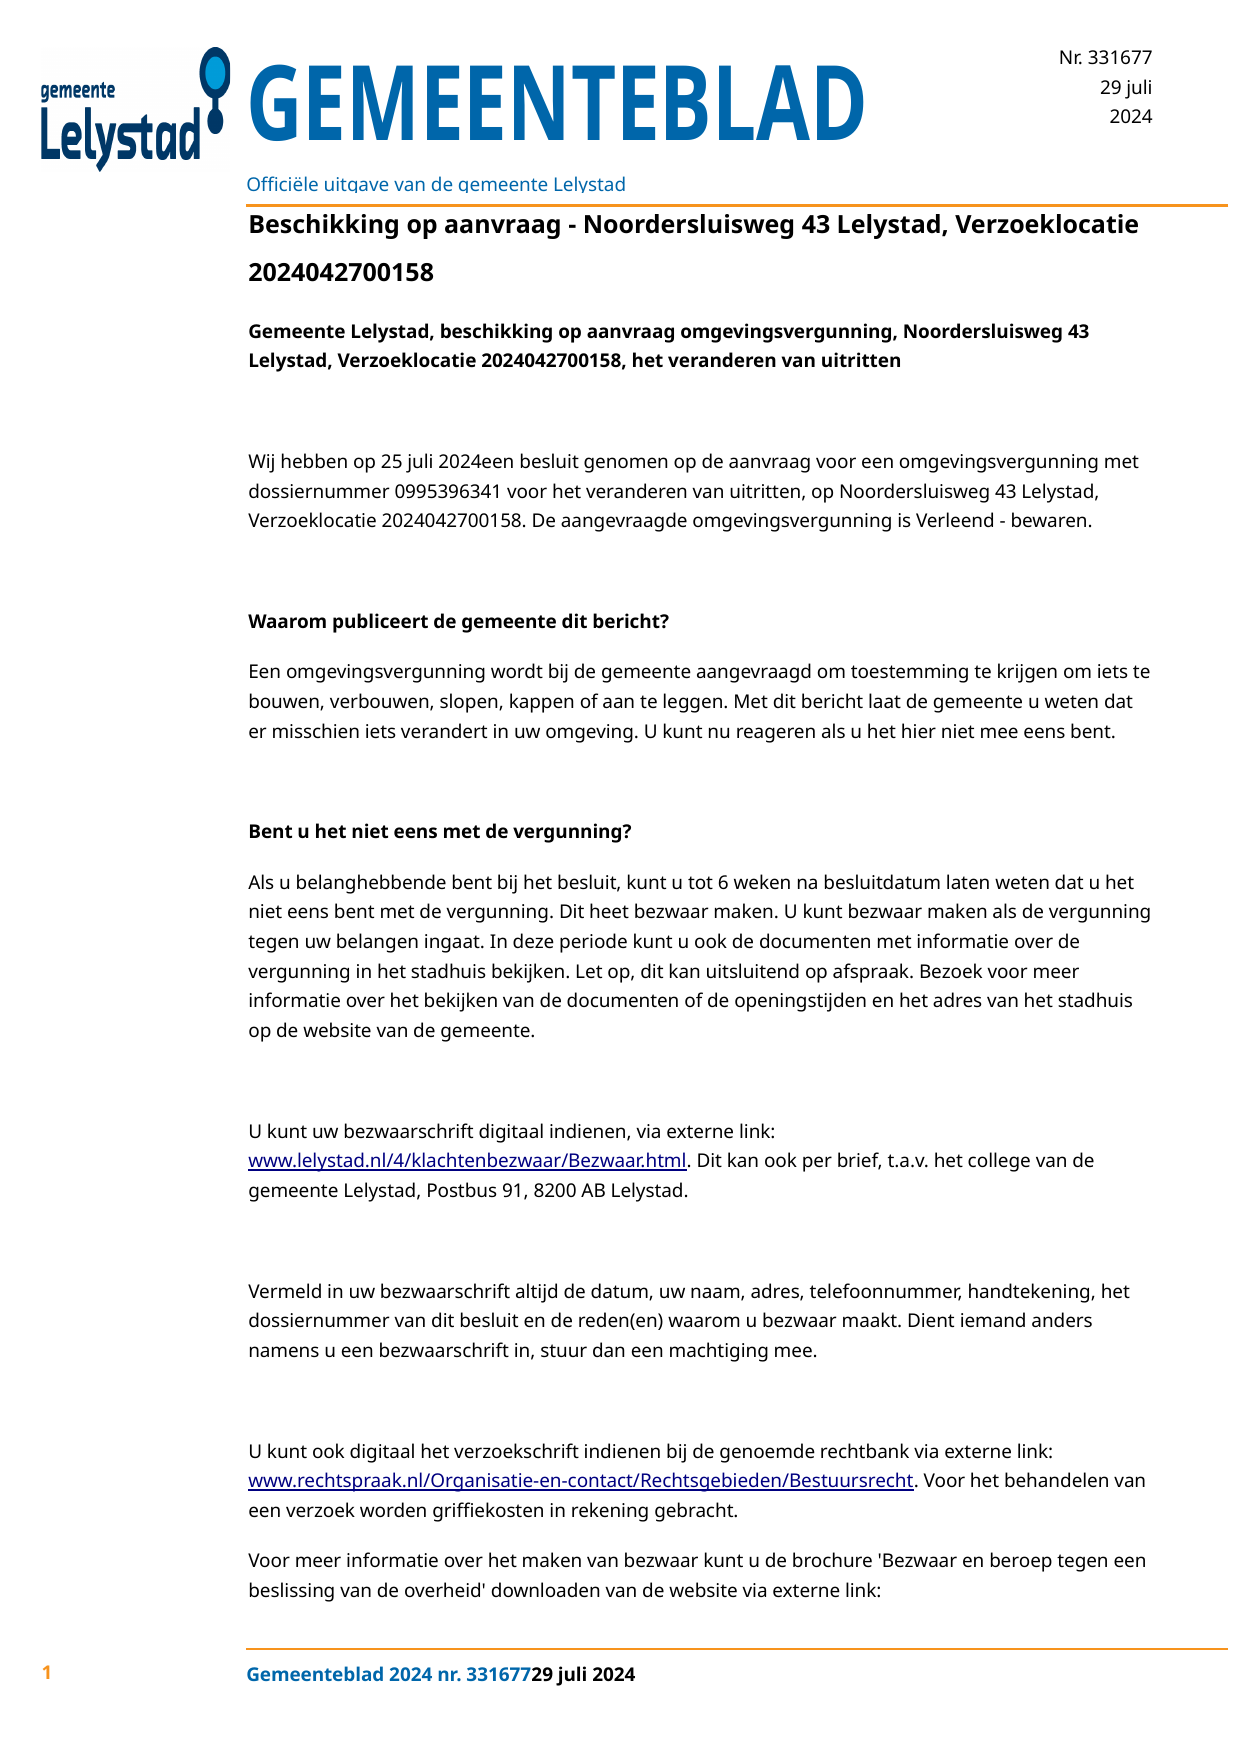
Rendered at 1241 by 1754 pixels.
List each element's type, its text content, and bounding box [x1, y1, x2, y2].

picture [41, 47, 231, 172]
text Als u belanghebbende bent bij het besluit, kunt u tot 6 weken na besluitdatum laten weten dat u het niet eens bent met de vergunning. Dit heet bezwaar maken. U kunt bezwaar maken als de vergunning tegen uw belangen ingaat. In deze periode kunt u ook de documenten met informatie over de vergunning in het stadhuis bekijken. Let op, dit kan uitsluitend op afspraak. Bezoek voor meer informatie over het bekijken van de documenten of de openingstijden en het adres van het stadhuis op de website van de gemeente. [248, 869, 1152, 1043]
text Voor meer informatie over het maken van bezwaar kunt u de brochure 'Bezwaar en beroep tegen een beslissing van de overheid' downloaden van de website via externe link: [248, 1547, 1152, 1603]
text Wij hebben op 25 juli 2024een besluit genomen op de aanvraag voor een omgevingsvergunning met dossiernummer 0995396341 voor het veranderen van uitritten, op Noordersluisweg 43 Lelystad, Verzoeklocatie 2024042700158. De aangevraagde omgevingsvergunning is Verleend - bewaren. [248, 448, 1152, 533]
text Een omgevingsvergunning wordt bij de gemeente aangevraagd om toestemming te krijgen om iets te bouwen, verbouwen, slopen, kappen of aan te leggen. Met dit bericht laat de gemeente u weten dat er misschien iets verandert in uw omgeving. U kunt nu reageren als u het hier niet mee eens bent. [248, 659, 1152, 744]
text Waarom publiceert de gemeente dit bericht? [248, 608, 1152, 634]
text Gemeente Lelystad, beschikking op aanvraag omgevingsvergunning, Noordersluisweg 43 Lelystad, Verzoeklocatie 2024042700158, het veranderen van uitritten [248, 318, 1152, 373]
text Vermeld in uw bezwaarschrift altijd de datum, uw naam, adres, telefoonnummer, handtekening, het dossiernummer van dit besluit en de reden(en) waarom u bezwaar maakt. Dient iemand anders namens u een bezwaarschrift in, stuur dan een machtiging mee. [248, 1278, 1152, 1363]
text Bent u het niet eens met de vergunning? [248, 819, 1152, 844]
text U kunt ook digitaal het verzoekschrift indienen bij de genoemde rechtbank via externe link: www.rechtspraak.nl/Organisatie-en-contact/Rechtsgebieden/Bestuursrecht. Voor het behandelen van een verzoek worden griffiekosten in rekening gebracht. [248, 1438, 1152, 1523]
text U kunt uw bezwaarschrift digitaal indienen, via externe link: www.lelystad.nl/4/klachtenbezwaar/Bezwaar.html. Dit kan ook per brief, t.a.v. het college van de gemeente Lelystad, Postbus 91, 8200 AB Lelystad. [248, 1118, 1152, 1203]
text Beschikking op aanvraag - Noordersluisweg 43 Lelystad, Verzoeklocatie 2024042700158 [248, 207, 1152, 288]
